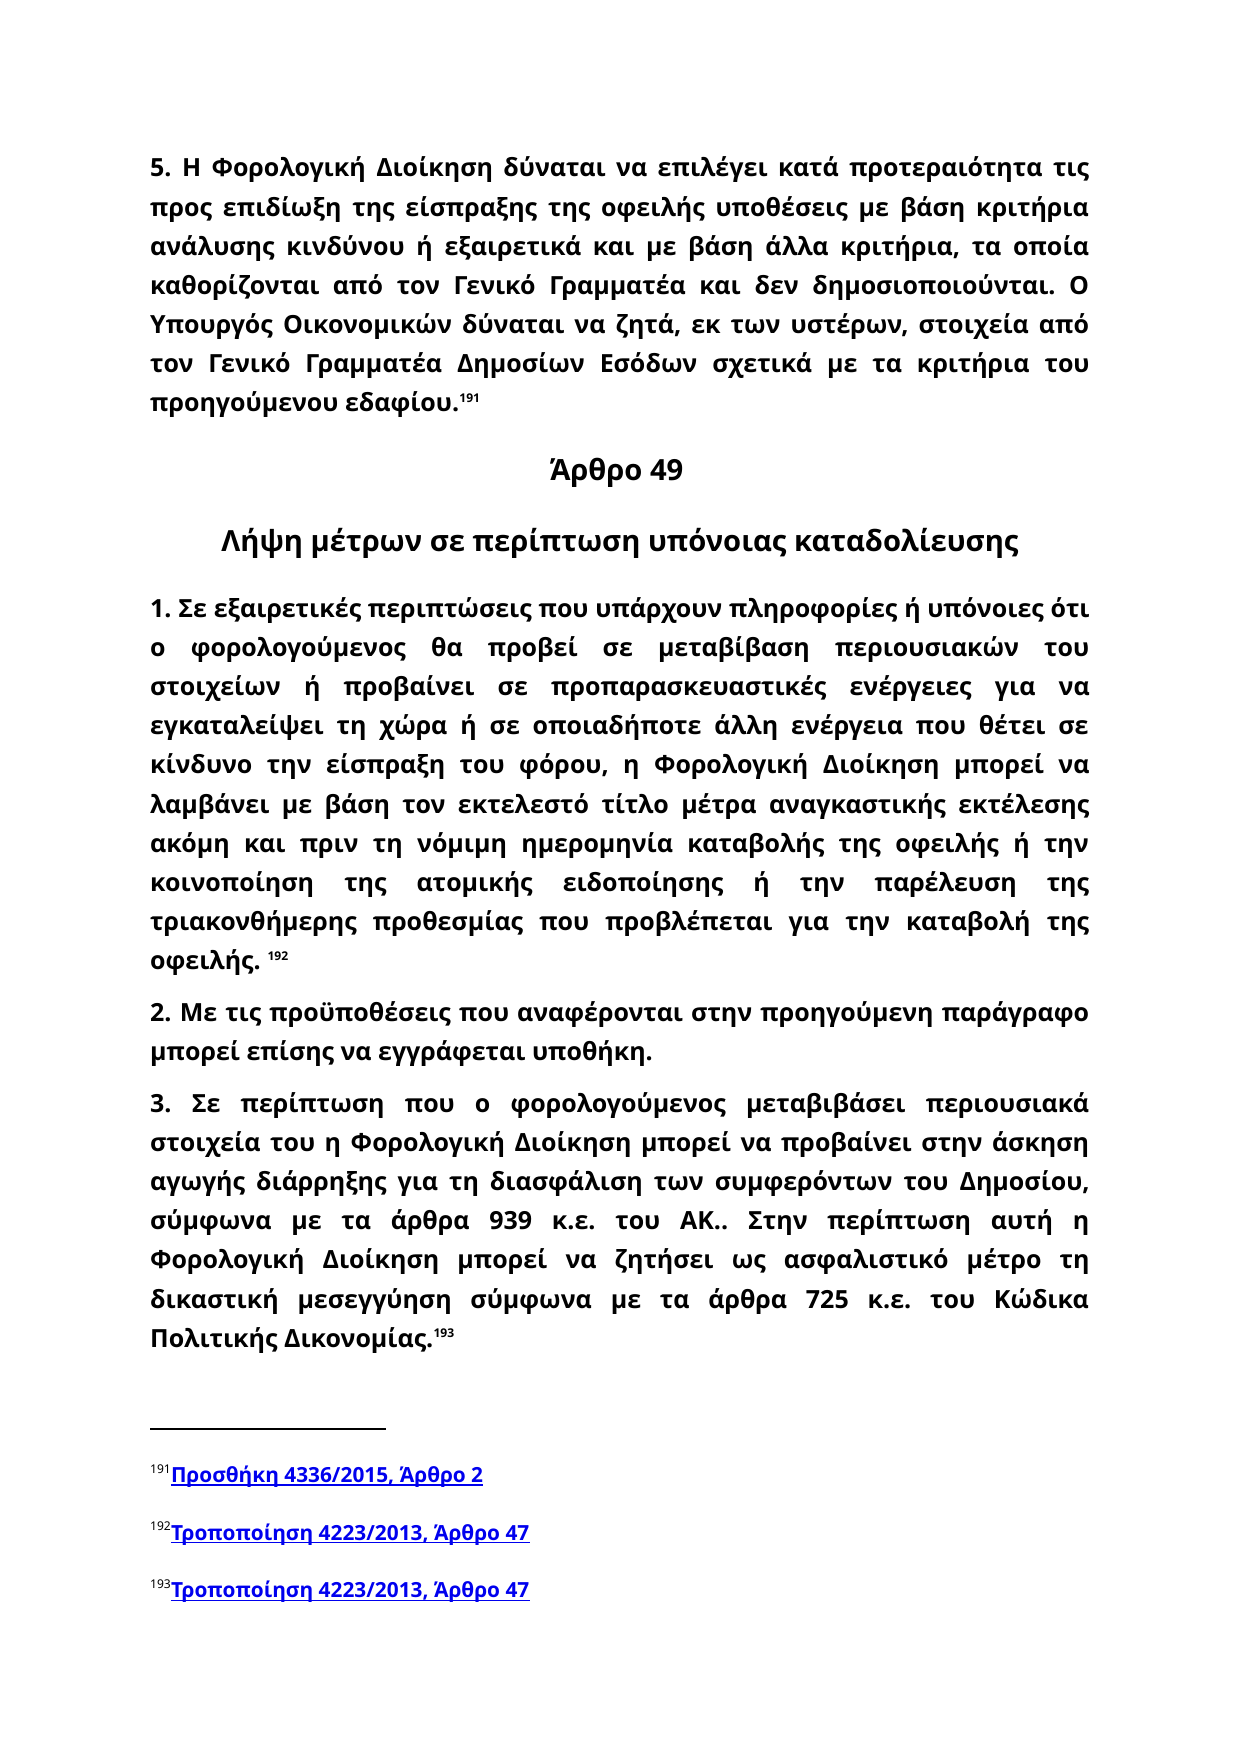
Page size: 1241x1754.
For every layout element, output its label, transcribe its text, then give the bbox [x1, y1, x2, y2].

text 2. Με τις προϋποθέσεις που αναφέρονται στην προηγούμενη παράγραφο μπορεί επίσης να εγγράφεται υποθήκη. [150, 994, 1090, 1068]
text 5. Η Φορολογική Διοίκηση δύναται να επιλέγει κατά προτεραιότητα τις προς επιδίωξη της είσπραξης της οφειλής υποθέσεις με βάση κριτήρια ανάλυσης κινδύνου ή εξαιρετικά και με βάση άλλα κριτήρια, τα οποία καθορίζονται από τον Γενικό Γραμματέα και δεν δημοσιοποιούνται. Ο Υπουργός Οικονομικών δύναται να ζητά, εκ των υστέρων, στοιχεία από τον Γενικό Γραμματέα Δημοσίων Εσόδων σχετικά με τα κριτήρια του προηγούμενου εδαφίου. [150, 150, 1090, 419]
text 1. Σε εξαιρετικές περιπτώσεις που υπάρχουν πληροφορίες ή υπόνοιες ότι ο φορολογούμενος θα προβεί σε μεταβίβαση περιουσιακών του στοιχείων ή προβαίνει σε προπαρασκευαστικές ενέργειες για να εγκαταλείψει τη χώρα ή σε οποιαδήποτε άλλη ενέργεια που θέτει σε κίνδυνο την είσπραξη του φόρου, η Φορολογική Διοίκηση μπορεί να λαμβάνει με βάση τον εκτελεστό τίτλο μέτρα αναγκαστικής εκτέλεσης ακόμη και πριν τη νόμιμη ημερομηνία καταβολής της οφειλής ή την κοινοποίηση της ατομικής ειδοποίησης ή την παρέλευση της τριακονθήμερης προθεσμίας που προβλέπεται για την καταβολή της οφειλής. [150, 590, 1090, 977]
text Προσθήκη 4336/2015, Άρθρο 2 [150, 1460, 1090, 1489]
subtitle Λήψη μέτρων σε περίπτωση υπόνοιας καταδολίευσης [150, 520, 1090, 559]
text 3. Σε περίπτωση που ο φορολογούμενος μεταβιβάσει περιουσιακά στοιχεία του η Φορολογική Διοίκηση μπορεί να προβαίνει στην άσκηση αγωγής διάρρηξης για τη διασφάλιση των συμφερόντων του Δημοσίου, σύμφωνα με τα άρθρα 939 κ.ε. του ΑΚ.. Στην περίπτωση αυτή η Φορολογική Διοίκηση μπορεί να ζητήσει ως ασφαλιστικό μέτρο τη δικαστική μεσεγγύηση σύμφωνα με τα άρθρα 725 κ.ε. του Κώδικα Πολιτικής Δικονομίας. [150, 1085, 1090, 1354]
subtitle Άρθρο 49 [150, 449, 1090, 489]
text Τροποποίηση 4223/2013, Άρθρο 47 [150, 1518, 1090, 1546]
text Τροποποίηση 4223/2013, Άρθρο 47 [150, 1576, 1090, 1604]
